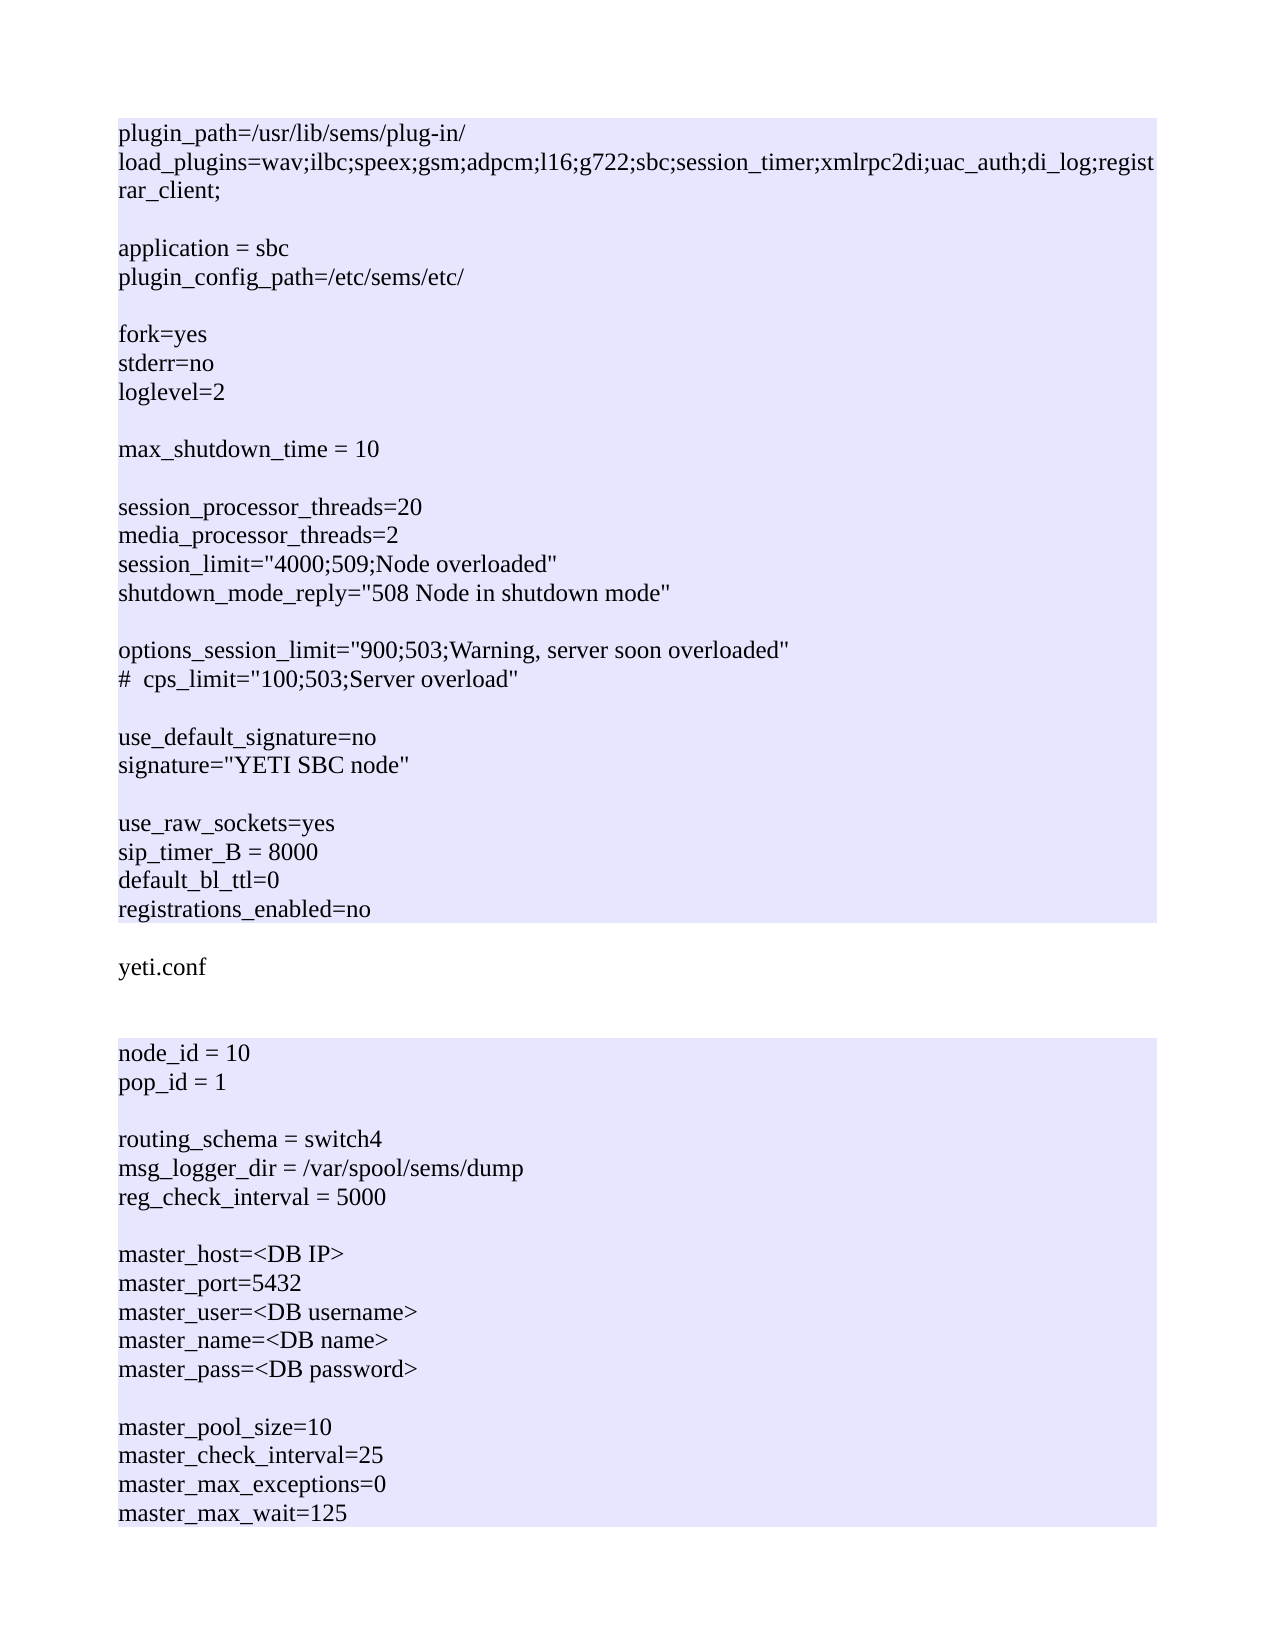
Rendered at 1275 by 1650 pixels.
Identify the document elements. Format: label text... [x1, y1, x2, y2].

text media_processor_threads=2 [118, 521, 1157, 549]
text stderr=no [118, 348, 1157, 377]
text master_max_exceptions=0 [118, 1469, 1157, 1498]
text master_pass=<DB password> [118, 1354, 1157, 1383]
text fork=yes [118, 319, 1157, 348]
text master_check_interval=25 [118, 1441, 1157, 1469]
text master_max_wait=125 [118, 1498, 1157, 1527]
text routing_schema = switch4 [118, 1124, 1157, 1153]
text plugin_config_path=/etc/sems/etc/ [118, 262, 1157, 291]
text master_host=<DB IP> [118, 1239, 1157, 1268]
text master_pool_size=10 [118, 1412, 1157, 1441]
text options_session_limit="900;503;Warning, server soon overloaded" [118, 636, 1157, 664]
text session_limit="4000;509;Node overloaded" [118, 549, 1157, 578]
text master_user=<DB username> [118, 1297, 1157, 1326]
text use_default_signature=no [118, 722, 1157, 751]
text loglevel=2 [118, 377, 1157, 406]
text yeti.conf [118, 952, 1157, 981]
text session_processor_threads=20 [118, 492, 1157, 521]
text signature="YETI SBC node" [118, 751, 1157, 779]
text sip_timer_B = 8000 [118, 837, 1157, 866]
text node_id = 10 [118, 1038, 1157, 1067]
text use_raw_sockets=yes [118, 808, 1157, 837]
text plugin_path=/usr/lib/sems/plug-in/ [118, 118, 1157, 147]
text pop_id = 1 [118, 1067, 1157, 1096]
text default_bl_ttl=0 [118, 866, 1157, 894]
text max_shutdown_time = 10 [118, 434, 1157, 463]
text load_plugins=wav;ilbc;speex;gsm;adpcm;l16;g722;sbc;session_timer;xmlrpc2di;uac_auth;di_log;registrar_client; [118, 147, 1157, 204]
text reg_check_interval = 5000 [118, 1182, 1157, 1211]
text # cps_limit="100;503;Server overload" [118, 664, 1157, 693]
text master_port=5432 [118, 1268, 1157, 1297]
text registrations_enabled=no [118, 894, 1157, 923]
text application = sbc [118, 233, 1157, 262]
text msg_logger_dir = /var/spool/sems/dump [118, 1153, 1157, 1182]
text shutdown_mode_reply="508 Node in shutdown mode" [118, 578, 1157, 607]
text master_name=<DB name> [118, 1326, 1157, 1354]
